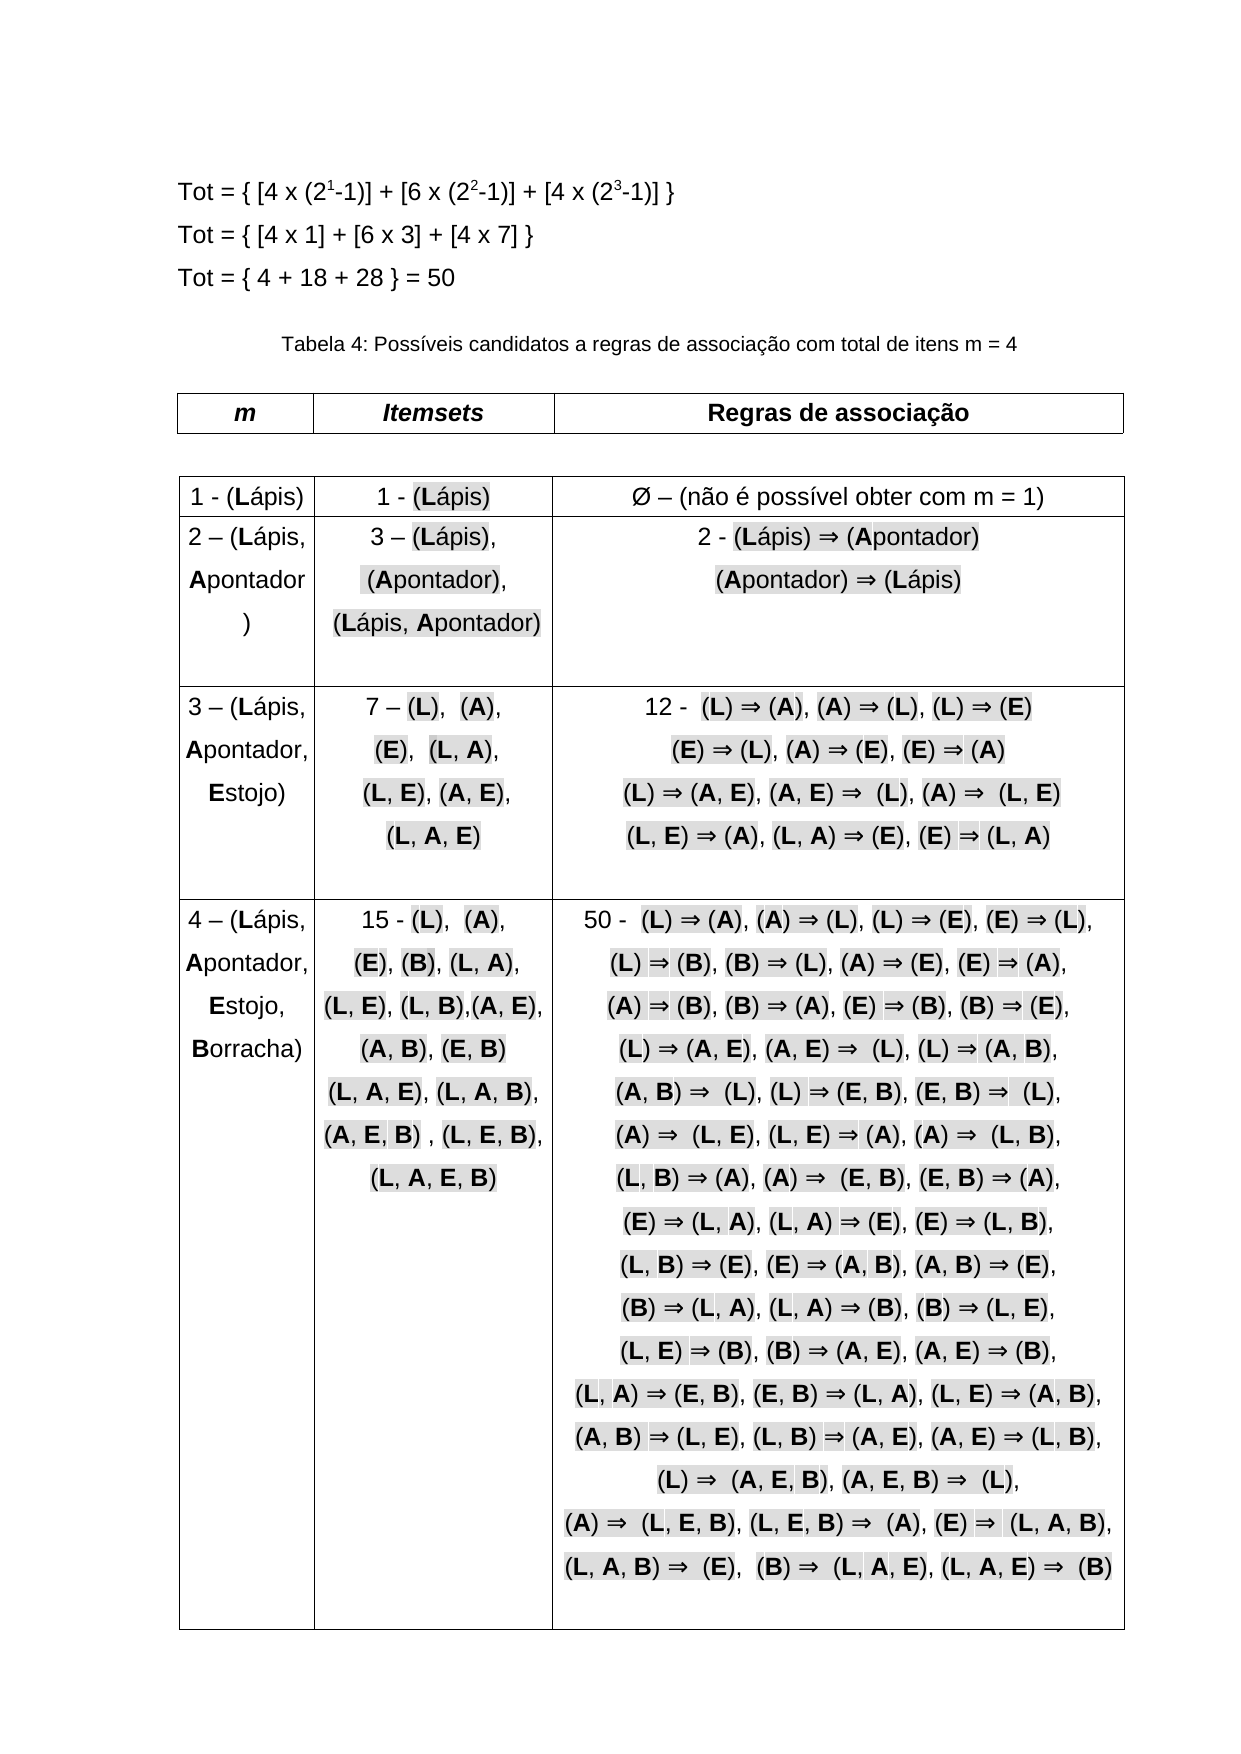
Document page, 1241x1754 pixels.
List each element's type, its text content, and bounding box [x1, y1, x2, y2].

text Tabela 4: Possíveis candidatos a regras de associação com total de itens m = 4 [177, 332, 1122, 356]
table_header Ø – (não é possível obter com m = 1) [553, 477, 1124, 516]
table_cell 15 - (L), (A), (E), (B), (L, A), (L, E), (L, B),(A, E), (A, B), (E, B) (L, A, E), (L, A, B), (A, E, B) , (L, E, B), (L, A, E, B) [315, 900, 552, 1629]
table_cell 50 - (L) ⇒ (A), (A) ⇒ (L), (L) ⇒ (E), (E) ⇒ (L), (L) ⇒ (B), (B) ⇒ (L), (A) ⇒ (E), (E) ⇒ (A), (A) ⇒ (B), (B) ⇒ (A), (E) ⇒ (B), (B) ⇒ (E), (L) ⇒ (A, E), (A, E) ⇒ (L), (L) ⇒ (A, B), (A, B) ⇒ (L), (L) ⇒ (E, B), (E, B) ⇒ (L), (A) ⇒ (L, E), (L, E) ⇒ (A), (A) ⇒ (L, B), (L, B) ⇒ (A), (A) ⇒ (E, B), (E, B) ⇒ (A), (E) ⇒ (L, A), (L, A) ⇒ (E), (E) ⇒ (L, B), (L, B) ⇒ (E), (E) ⇒ (A, B), (A, B) ⇒ (E), (B) ⇒ (L, A), (L, A) ⇒ (B), (B) ⇒ (L, E), (L, E) ⇒ (B), (B) ⇒ (A, E), (A, E) ⇒ (B), (L, A) ⇒ (E, B), (E, B) ⇒ (L, A), (L, E) ⇒ (A, B), (A, B) ⇒ (L, E), (L, B) ⇒ (A, E), (A, E) ⇒ (L, B), (L) ⇒ (A, E, B), (A, E, B) ⇒ (L), (A) ⇒ (L, E, B), (L, E, B) ⇒ (A), (E) ⇒ (L, A, B), (L, A, B) ⇒ (E), (B) ⇒ (L, A, E), (L, A, E) ⇒ (B) [553, 900, 1124, 1629]
table_header Regras de associação [555, 394, 1123, 433]
table_header 1 - (Lápis) [180, 477, 314, 516]
table_cell 3 – (Lápis, Apontador,Estojo) [180, 687, 314, 899]
table_header Itemsets [314, 394, 554, 433]
table_cell 7 – (L), (A), (E), (L, A), (L, E), (A, E), (L, A, E) [315, 687, 552, 899]
table_cell 3 – (Lápis), (Apontador), (Lápis, Apontador) [315, 517, 552, 686]
table_header m [178, 394, 313, 433]
text Tot = { [4 x (21-1)] + [6 x (22-1)] + [4 x (23-1)] } [177, 177, 1122, 206]
text Tot = { [4 x 1] + [6 x 3] + [4 x 7] } [177, 220, 1122, 249]
table_cell 12 - (L) ⇒ (A), (A) ⇒ (L), (L) ⇒ (E) (E) ⇒ (L), (A) ⇒ (E), (E) ⇒ (A) (L) ⇒ (A, E), (A, E) ⇒ (L), (A) ⇒ (L, E) (L, E) ⇒ (A), (L, A) ⇒ (E), (E) ⇒ (L, A) [553, 687, 1124, 899]
text Tot = { 4 + 18 + 28 } = 50 [177, 263, 1122, 292]
table_cell 4 – (Lápis, Apontador,Estojo, Borracha) [180, 900, 314, 1629]
table_cell 2 – (Lápis, Apontador) [180, 517, 314, 686]
table_header 1 - (Lápis) [315, 477, 552, 516]
table_cell 2 - (Lápis) ⇒ (Apontador) (Apontador) ⇒ (Lápis) [553, 517, 1124, 686]
